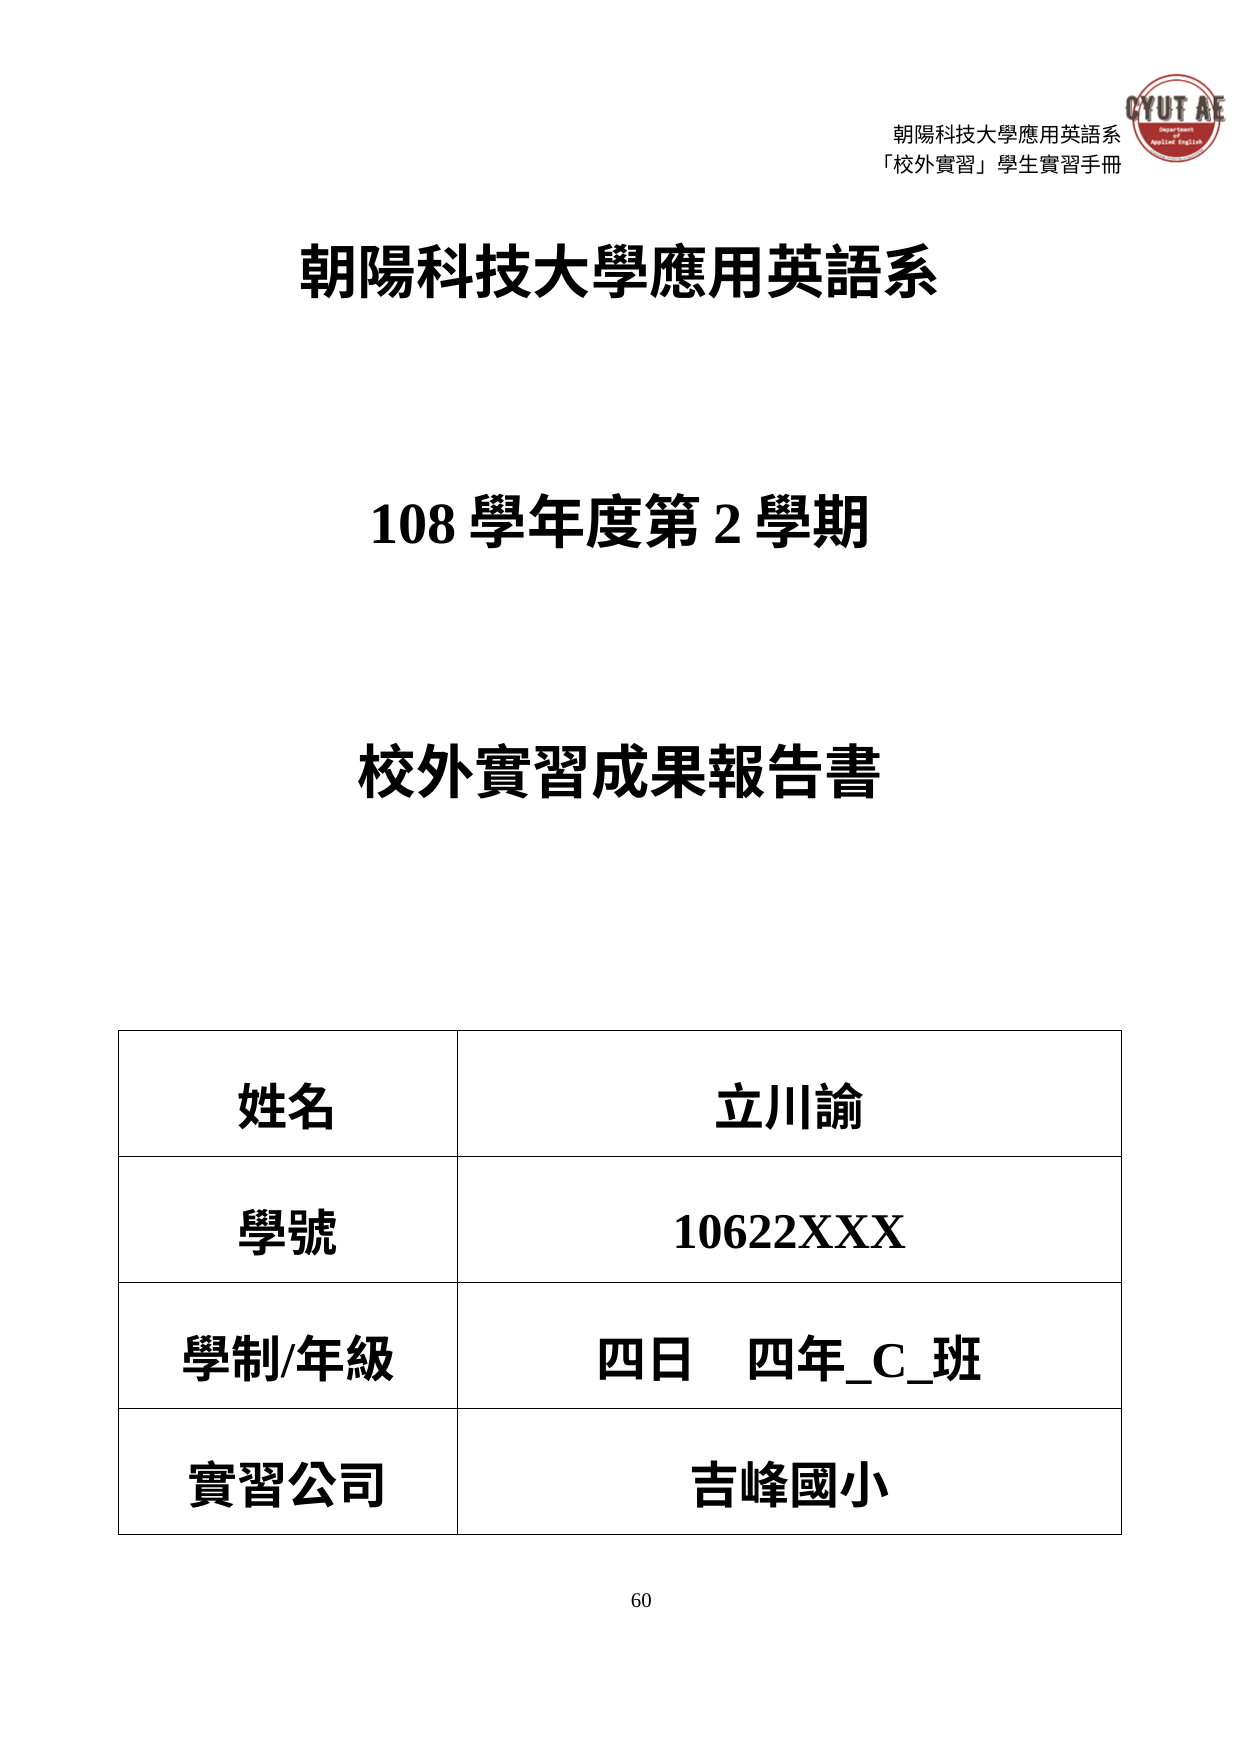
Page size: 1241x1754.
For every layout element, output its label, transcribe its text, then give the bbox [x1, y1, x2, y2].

table_cell 吉峰國小 [458, 1409, 1121, 1534]
table_cell 學制/年級 [119, 1283, 457, 1408]
table_header 立川諭 [458, 1031, 1121, 1156]
table_cell 實習公司 [119, 1409, 457, 1534]
table_cell 四日 四年_C_班 [458, 1283, 1121, 1408]
subtitle 朝陽科技大學應用英語系 108學年度第2學期 校外實習成果報告書 [118, 196, 1122, 821]
table_cell 學號 [119, 1157, 457, 1282]
table_cell 10622XXX [458, 1157, 1121, 1282]
table_header 姓名 [119, 1031, 457, 1156]
